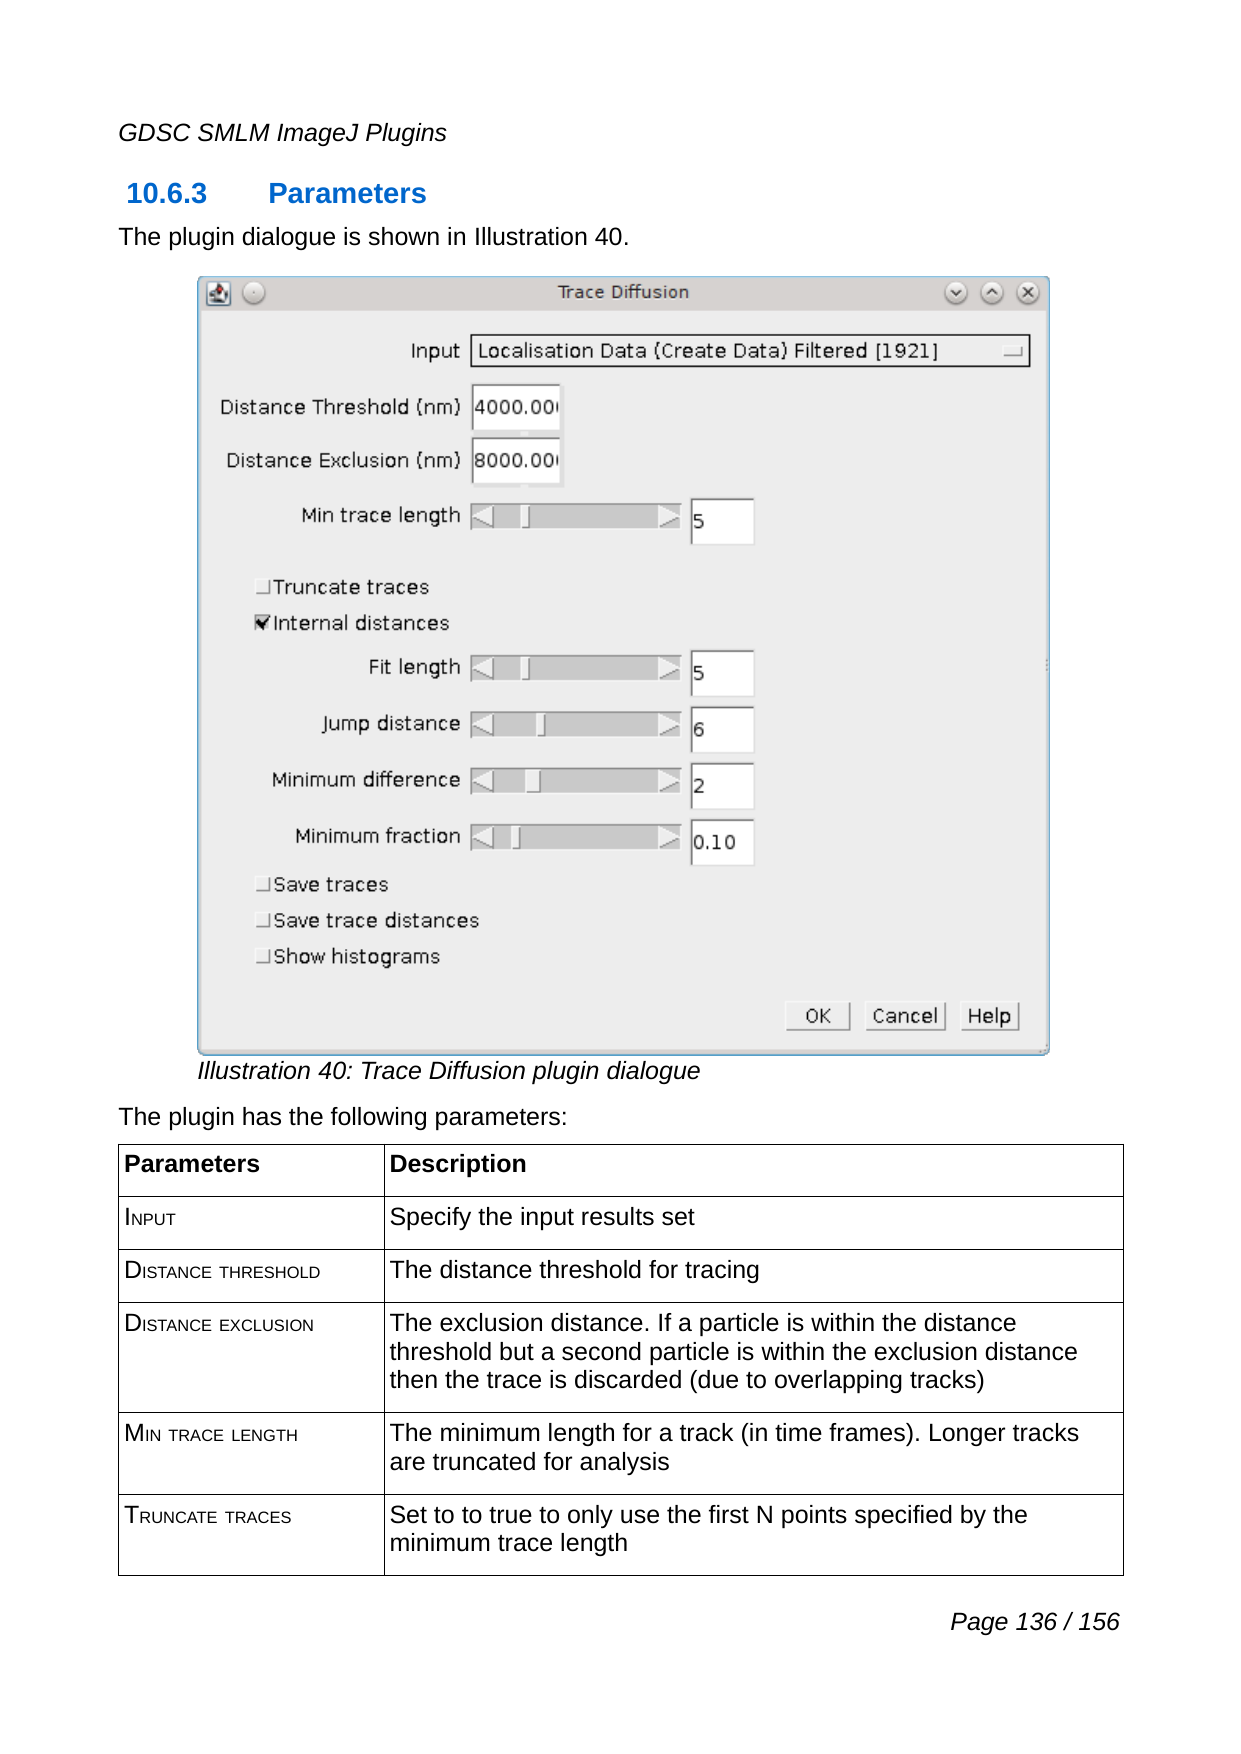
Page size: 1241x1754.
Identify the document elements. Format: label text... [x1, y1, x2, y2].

text The plugin dialogue is shown in Illustration 40. [118, 222, 1122, 251]
table_cell Min trace length [119, 1413, 384, 1494]
table_cell The minimum length for a track (in time frames). Longer tracks are truncated for analysis [385, 1413, 1123, 1494]
subtitle Parameters [118, 176, 1122, 210]
table_cell Set to to true to only use the first N points specified by the minimum trace length [385, 1495, 1123, 1575]
table_header Description [385, 1145, 1123, 1196]
table_cell Truncate traces [119, 1495, 384, 1575]
text The plugin has the following parameters: [118, 1102, 1122, 1131]
table_cell The exclusion distance. If a particle is within the distance threshold but a second particle is within the exclusion distance then the trace is discarded (due to overlapping tracks) [385, 1303, 1123, 1412]
table_cell The distance threshold for tracing [385, 1250, 1123, 1302]
picture [197, 276, 1050, 1056]
text Illustration 40: Trace Diffusion plugin dialogue [197, 1056, 1050, 1084]
table_cell Distance exclusion [119, 1303, 384, 1412]
table_cell Distance threshold [119, 1250, 384, 1302]
table_header Parameters [119, 1145, 384, 1196]
table_cell Specify the input results set [385, 1197, 1123, 1249]
table_cell Input [119, 1197, 384, 1249]
